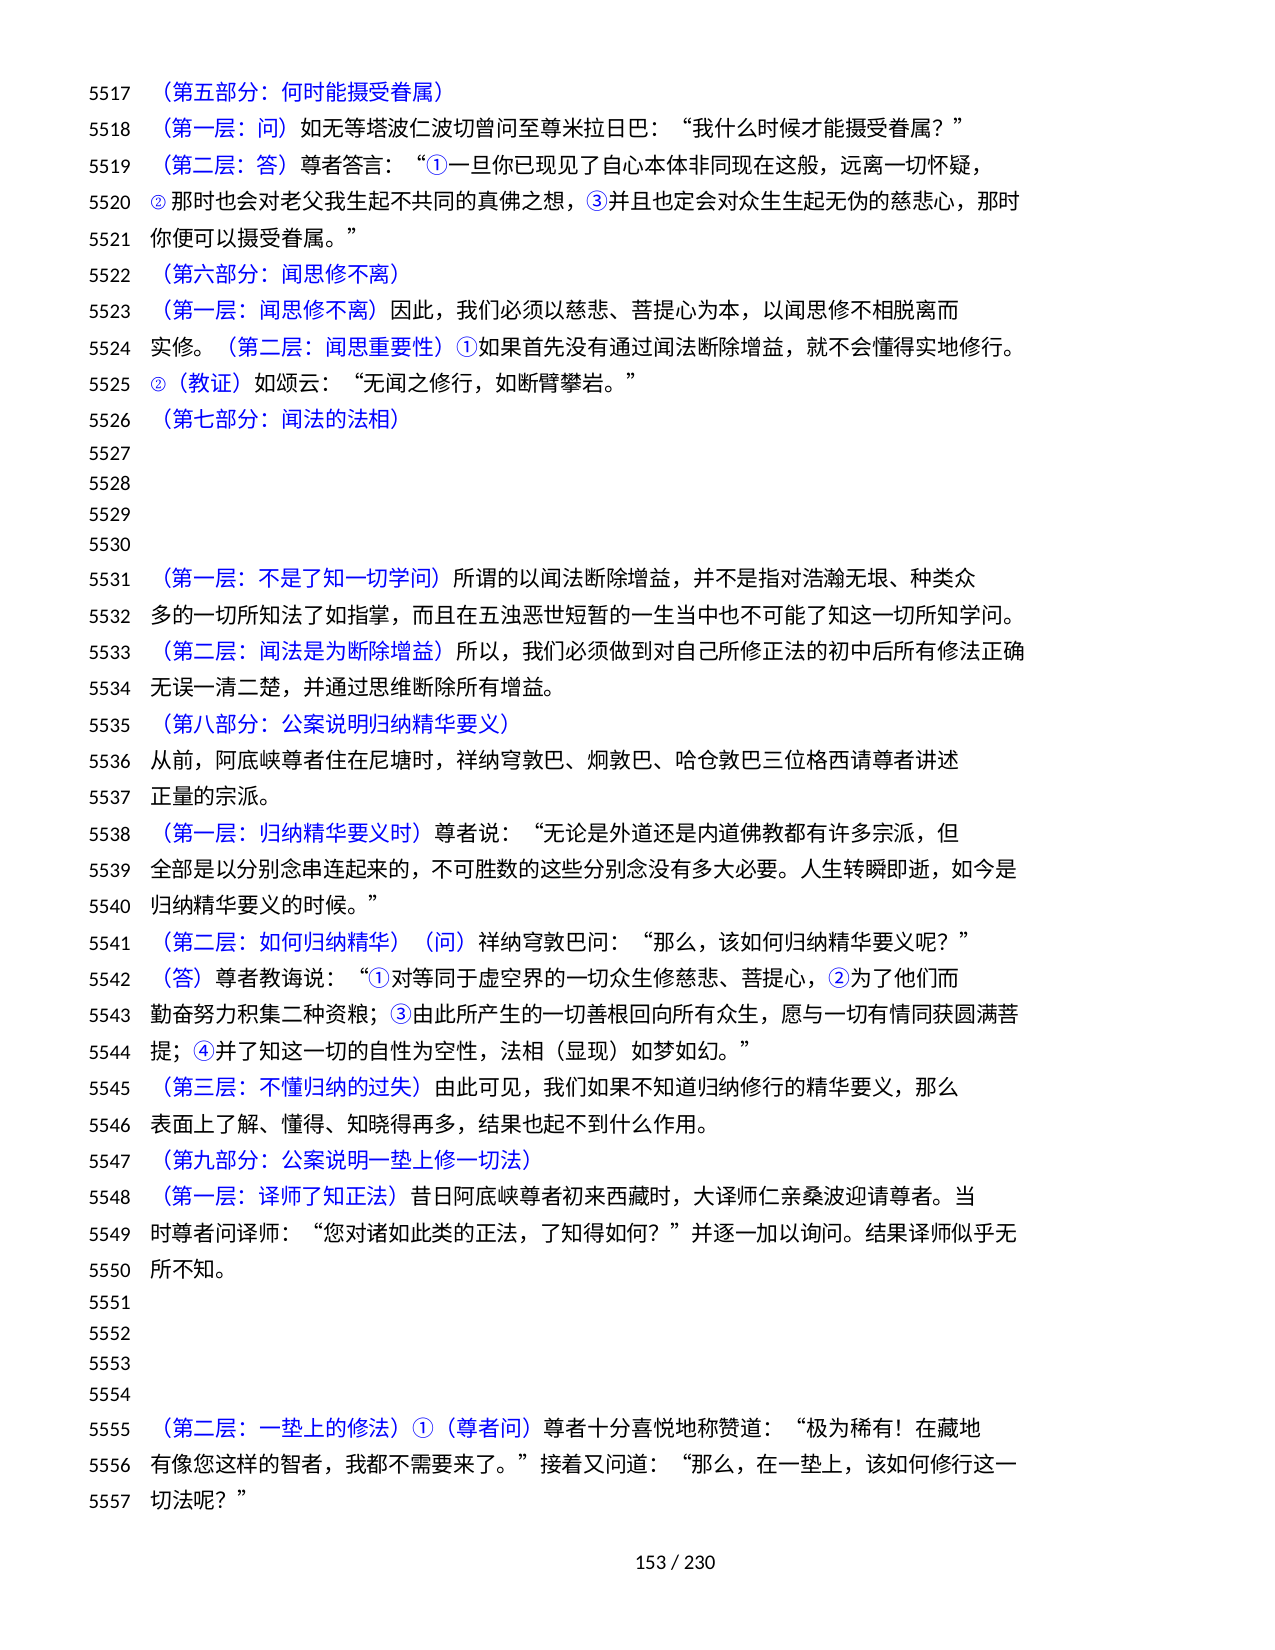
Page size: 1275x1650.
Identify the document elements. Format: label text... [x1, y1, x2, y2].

text 实修。（第二层：闻思重要性）①如果首先没有通过闻法断除增益，就不会懂得实地修行。 [150, 329, 1200, 361]
text 你便可以摄受眷属。” [150, 221, 1200, 252]
text （第一层：闻思修不离）因此，我们必须以慈悲、菩提心为本，以闻思修不相脱离而 [150, 293, 1200, 325]
text 所不知。 [150, 1252, 1200, 1284]
text ②（教证）如颂云：“无闻之修行，如断臂攀岩。” [150, 366, 1200, 398]
text 有像您这样的智者，我都不需要来了。”接着又问道：“那么，在一垫上，该如何修行这一 [150, 1447, 1200, 1479]
text （第二层：答）尊者答言：“①一旦你已现见了自心本体非同现在这般，远离一切怀疑， [150, 148, 1200, 179]
text 多的一切所知法了如指掌，而且在五浊恶世短暂的一生当中也不可能了知这一切所知学问。 [150, 598, 1200, 629]
text 提；④并了知这一切的自性为空性，法相（显现）如梦如幻。” [150, 1034, 1200, 1066]
text 勤奋努力积集二种资粮；③由此所产生的一切善根回向所有众生，愿与一切有情同获圆满菩 [150, 997, 1200, 1029]
text （第一层：译师了知正法）昔日阿底峡尊者初来西藏时，大译师仁亲桑波迎请尊者。当 [150, 1179, 1200, 1211]
text 无误一清二楚，并通过思维断除所有增益。 [150, 670, 1200, 702]
text 全部是以分别念串连起来的，不可胜数的这些分别念没有多大必要。人生转瞬即逝，如今是 [150, 852, 1200, 884]
text 表面上了解、懂得、知晓得再多，结果也起不到什么作用。 [150, 1107, 1200, 1138]
text （第二层：一垫上的修法）①（尊者问）尊者十分喜悦地称赞道：“极为稀有！在藏地 [150, 1411, 1200, 1442]
text （第二层：如何归纳精华）（问）祥纳穹敦巴问：“那么，该如何归纳精华要义呢？” [150, 925, 1200, 956]
text （第八部分：公案说明归纳精华要义） [150, 707, 1200, 738]
text 归纳精华要义的时候。” [150, 888, 1200, 920]
text 正量的宗派。 [150, 779, 1200, 811]
text （第二层：闻法是为断除增益）所以，我们必须做到对自己所修正法的初中后所有修法正确 [150, 634, 1200, 666]
text （答）尊者教诲说：“①对等同于虚空界的一切众生修慈悲、菩提心，②为了他们而 [150, 961, 1200, 993]
text （第一层：归纳精华要义时）尊者说：“无论是外道还是内道佛教都有许多宗派，但 [150, 816, 1200, 847]
text （第一层：问）如无等塔波仁波切曾问至尊米拉日巴：“我什么时候才能摄受眷属？” [150, 111, 1200, 143]
text 切法呢？” [150, 1483, 1200, 1515]
text （第一层：不是了知一切学问）所谓的以闻法断除增益，并不是指对浩瀚无垠、种类众 [150, 561, 1200, 593]
text （第六部分：闻思修不离） [150, 257, 1200, 288]
text 从前，阿底峡尊者住在尼塘时，祥纳穹敦巴、炯敦巴、哈仓敦巴三位格西请尊者讲述 [150, 743, 1200, 775]
text ②那时也会对老父我生起不共同的真佛之想，③并且也定会对众生生起无伪的慈悲心，那时 [150, 184, 1200, 216]
text （第七部分：闻法的法相） [150, 402, 1200, 434]
text （第三层：不懂归纳的过失）由此可见，我们如果不知道归纳修行的精华要义，那么 [150, 1070, 1200, 1102]
text （第五部分：何时能摄受眷属） [150, 75, 1200, 107]
text （第九部分：公案说明一垫上修一切法） [150, 1143, 1200, 1174]
text 时尊者问译师：“您对诸如此类的正法，了知得如何？”并逐一加以询问。结果译师似乎无 [150, 1216, 1200, 1247]
